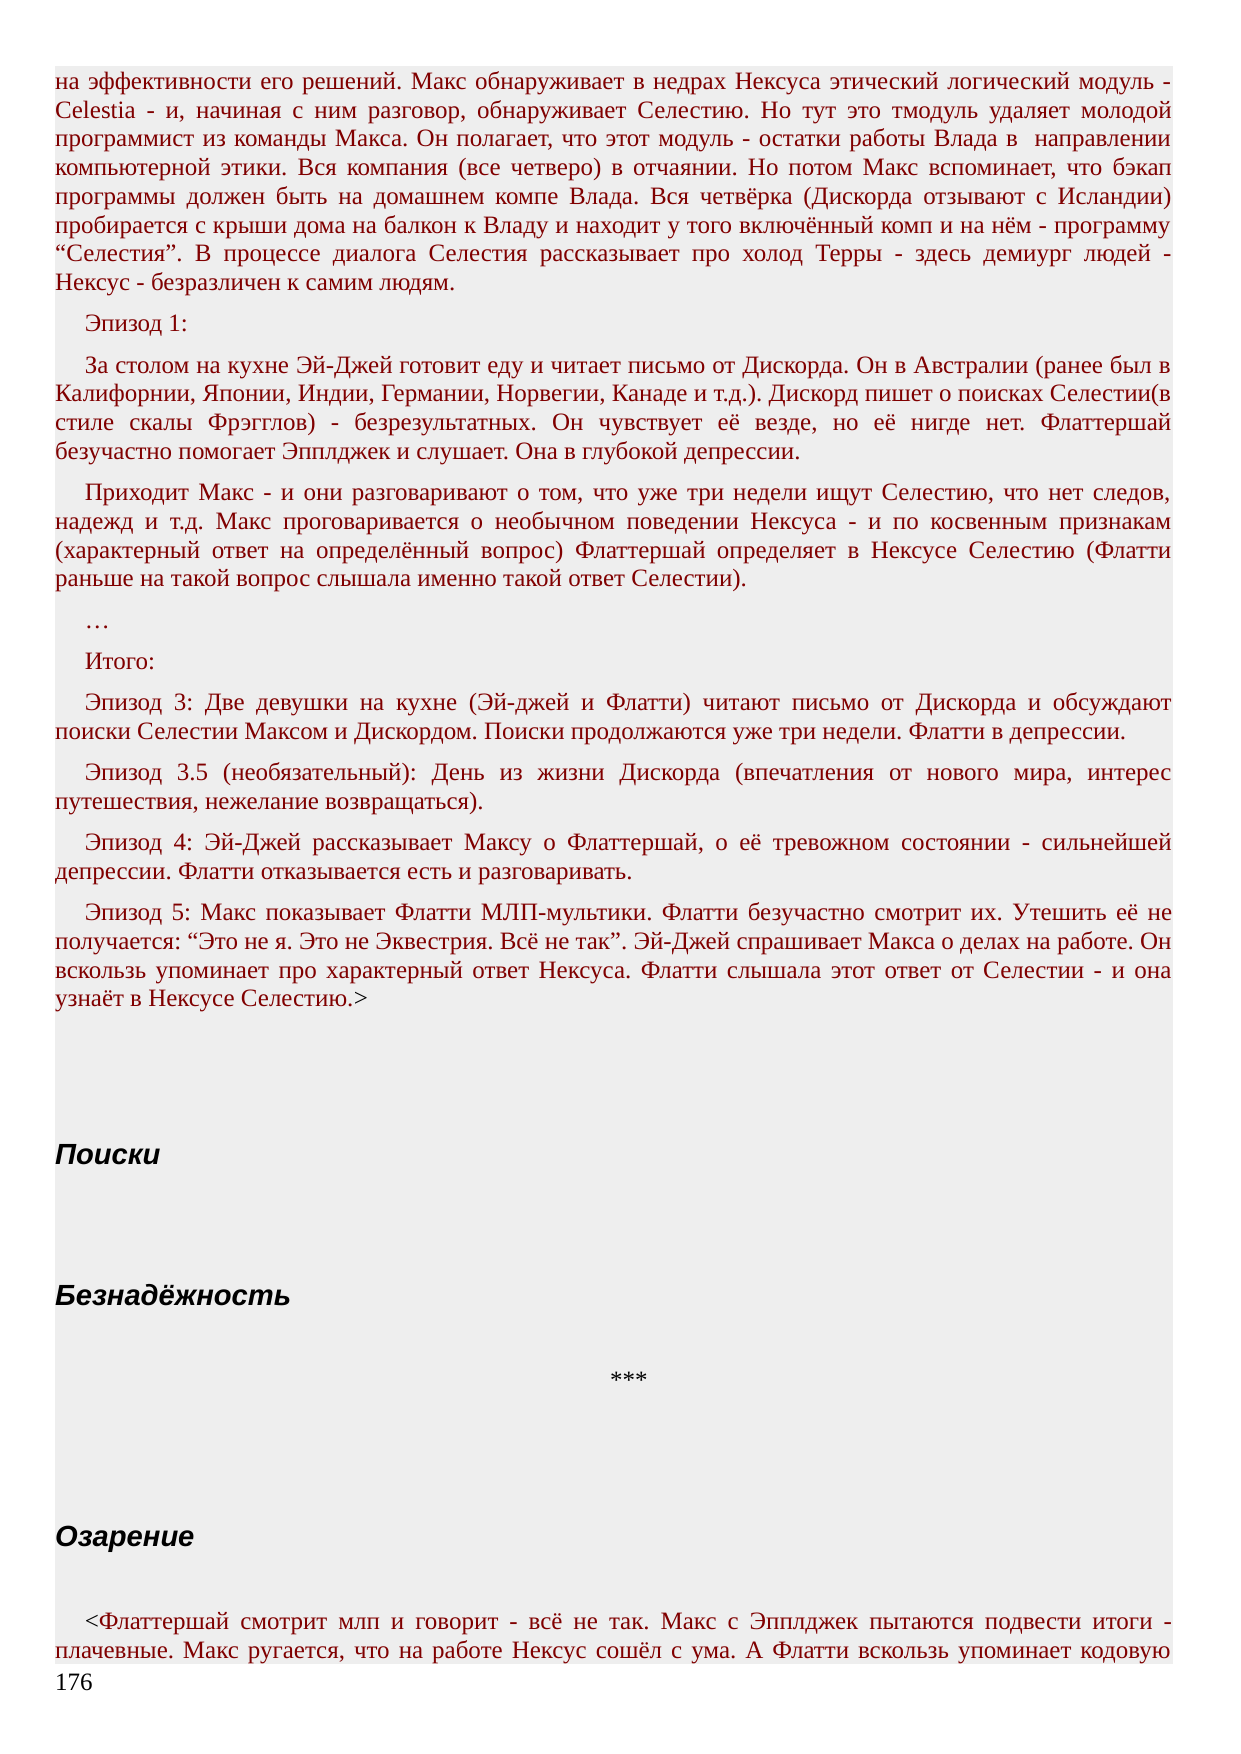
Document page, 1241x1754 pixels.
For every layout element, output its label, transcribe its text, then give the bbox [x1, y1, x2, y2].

text Эпизод 3.5 (необязательный): День из жизни Дискорда (впечатления от нового мира, интерес путешествия, нежелание возвращаться). [55, 757, 1173, 815]
text <Флаттершай смотрит млп и говорит - всё не так. Макс с Эпплджек пытаются подвести итоги - плачевные. Макс ругается, что на работе Нексус сошёл с ума. А Флатти вскользь упоминает кодовую [55, 1606, 1173, 1664]
subtitle Озарение [55, 1519, 1173, 1552]
text Эпизод 1: [55, 308, 1173, 337]
text … [55, 605, 1173, 633]
text Эпизод 5: Макс показывает Флатти МЛП-мультики. Флатти безучастно смотрит их. Утешить её не получается: “Это не я. Это не Эквестрия. Всё не так”. Эй-Джей спрашивает Макса о делах на работе. Он вскользь упоминает про характерный ответ Нексуса. Флатти слышала этот ответ от Селестии - и она узнаёт в Нексусе Селестию.> [55, 897, 1173, 1012]
text *** [55, 1365, 1173, 1394]
subtitle Поиски [55, 1137, 1173, 1171]
text Итого: [55, 646, 1173, 675]
text на эффективности его решений. Макс обнаруживает в недрах Нексуса этический логический модуль - Celestia - и, начиная с ним разговор, обнаруживает Селестию. Но тут это тмодуль удаляет молодой программист из команды Макса. Он полагает, что этот модуль - остатки работы Влада в направлении компьютерной этики. Вся компания (все четверо) в отчаянии. Но потом Макс вспоминает, что бэкап программы должен быть на домашнем компе Влада. Вся четвёрка (Дискорда отзывают с Исландии) пробирается с крыши дома на балкон к Владу и находит у того включённый комп и на нём - программу “Селестия”. В процессе диалога Селестия рассказывает про холод Терры - здесь демиург людей - Нексус - безразличен к самим людям. [55, 66, 1173, 296]
text Приходит Макс - и они разговаривают о том, что уже три недели ищут Селестию, что нет следов, надежд и т.д. Макс проговаривается о необычном поведении Нексуса - и по косвенным признакам (характерный ответ на определённый вопрос) Флаттершай определяет в Нексусе Селестию (Флатти раньше на такой вопрос слышала именно такой ответ Селестии). [55, 477, 1173, 592]
subtitle Безнадёжность [55, 1278, 1173, 1312]
text Эпизод 4: Эй-Джей рассказывает Максу о Флаттершай, о её тревожном состоянии - сильнейшей депрессии. Флатти отказывается есть и разговаривать. [55, 827, 1173, 885]
text За столом на кухне Эй-Джей готовит еду и читает письмо от Дискорда. Он в Австралии (ранее был в Калифорнии, Японии, Индии, Германии, Норвегии, Канаде и т.д.). Дискорд пишет о поисках Селестии(в стиле скалы Фрэгглов) - безрезультатных. Он чувствует её везде, но её нигде нет. Флаттершай безучастно помогает Эпплджек и слушает. Она в глубокой депрессии. [55, 350, 1173, 465]
text Эпизод 3: Две девушки на кухне (Эй-джей и Флатти) читают письмо от Дискорда и обсуждают поиски Селестии Максом и Дискордом. Поиски продолжаются уже три недели. Флатти в депрессии. [55, 687, 1173, 745]
